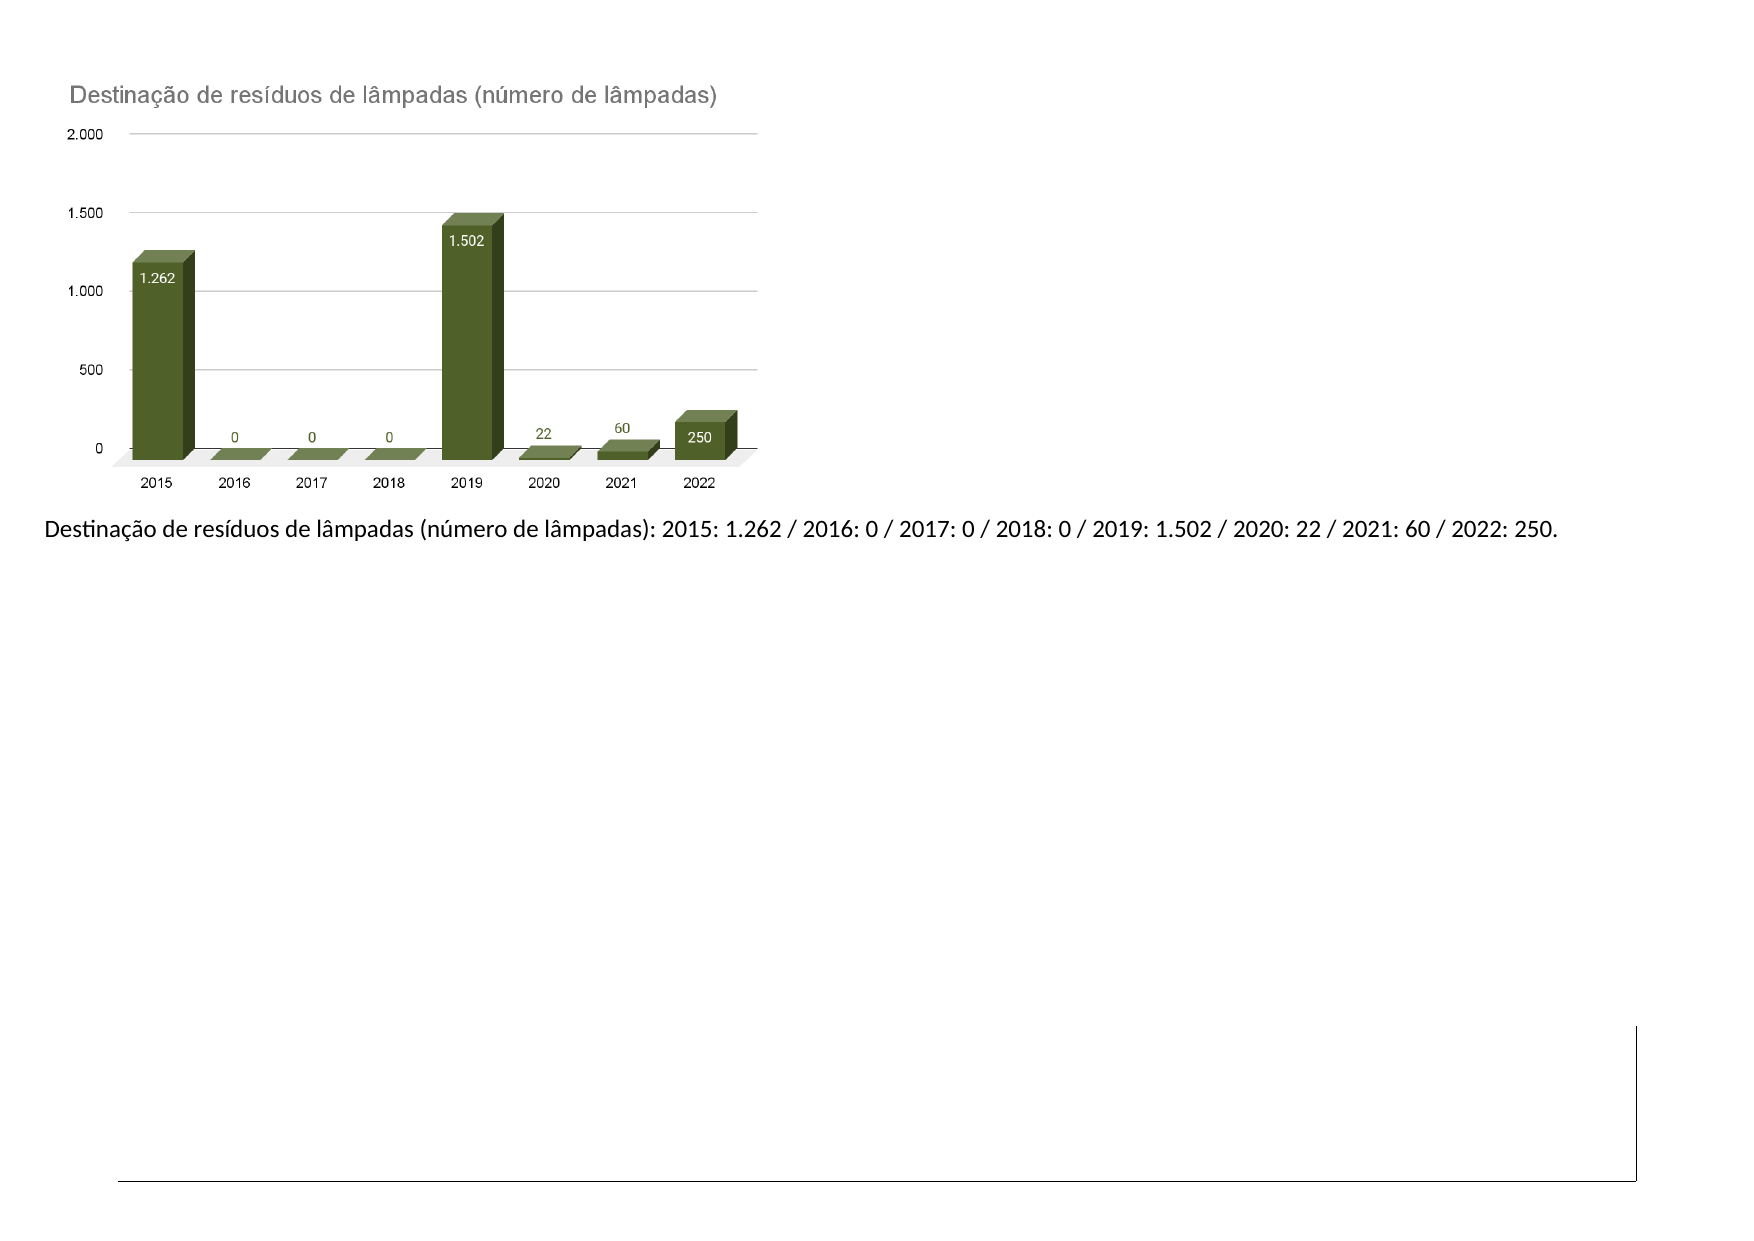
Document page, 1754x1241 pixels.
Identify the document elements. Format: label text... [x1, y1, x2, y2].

text Destinação de resíduos de lâmpadas (número de lâmpadas): 2015: 1.262 / 2016: 0 / 2017: 0 / 2018: 0 / 2019: 1.502 / 2020: 22 / 2021: 60 / 2022: 250. [44, 513, 1712, 574]
